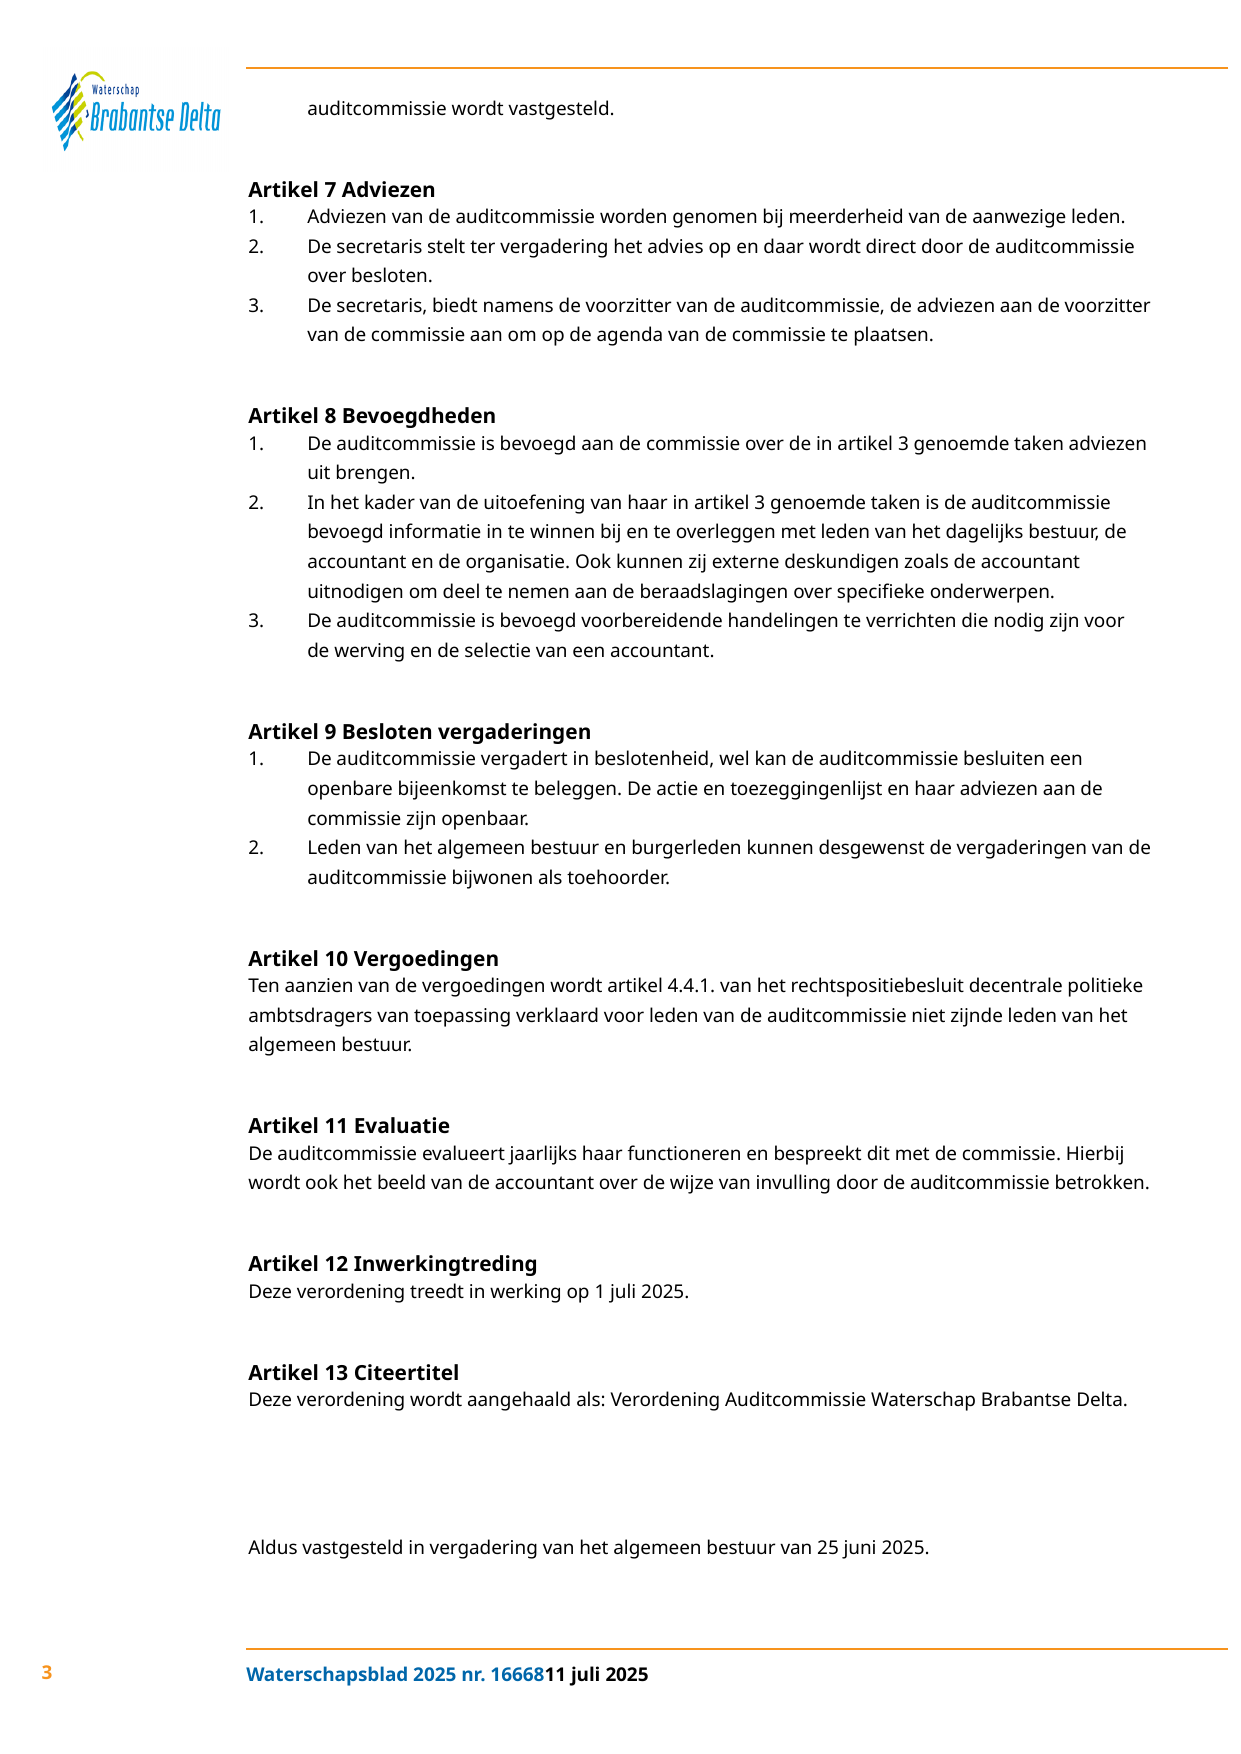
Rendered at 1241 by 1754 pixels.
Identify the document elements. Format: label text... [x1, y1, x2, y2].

text Artikel 10 Vergoedingen [248, 944, 1152, 972]
text Aldus vastgesteld in vergadering van het algemeen bestuur van 25 juni 2025. [248, 1534, 1152, 1560]
text Artikel 12 Inwerkingtreding [248, 1249, 1152, 1278]
list De secretaris, biedt namens de voorzitter van de auditcommissie, de adviezen aan de voorzitter van de commissie aan om op de agenda van de commissie te plaatsen. [248, 292, 1152, 347]
list De auditcommissie vergadert in beslotenheid, wel kan de auditcommissie besluiten een openbare bijeenkomst te beleggen. De actie en toezeggingenlijst en haar adviezen aan de commissie zijn openbaar. [248, 746, 1152, 830]
text Artikel 8 Bevoegdheden [248, 402, 1152, 430]
list De auditcommissie is bevoegd voorbereidende handelingen te verrichten die nodig zijn voor de werving en de selectie van een accountant. [248, 607, 1152, 663]
text Deze verordening treedt in werking op 1 juli 2025. [248, 1278, 1152, 1304]
text Artikel 9 Besloten vergaderingen [248, 717, 1152, 746]
text De auditcommissie evalueert jaarlijks haar functioneren en bespreekt dit met de commissie. Hierbij wordt ook het beeld van de accountant over de wijze van invulling door de auditcommissie betrokken. [248, 1140, 1152, 1195]
list auditcommissie wordt vastgesteld. [248, 95, 1152, 121]
list De auditcommissie is bevoegd aan de commissie over de in artikel 3 genoemde taken adviezen uit brengen. [248, 430, 1152, 485]
text Deze verordening wordt aangehaald als: Verordening Auditcommissie Waterschap Brabantse Delta. [248, 1386, 1152, 1412]
picture [41, 47, 231, 172]
list Leden van het algemeen bestuur en burgerleden kunnen desgewenst de vergaderingen van de auditcommissie bijwonen als toehoorder. [248, 834, 1152, 889]
text Artikel 11 Evaluatie [248, 1111, 1152, 1140]
list De secretaris stelt ter vergadering het advies op en daar wordt direct door de auditcommissie over besloten. [248, 233, 1152, 288]
text Artikel 7 Adviezen [248, 175, 1152, 203]
list In het kader van de uitoefening van haar in artikel 3 genoemde taken is de auditcommissie bevoegd informatie in te winnen bij en te overleggen met leden van het dagelijks bestuur, de accountant en de organisatie. Ook kunnen zij externe deskundigen zoals de accountant uitnodigen om deel te nemen aan de beraadslagingen over specifieke onderwerpen. [248, 489, 1152, 604]
text Ten aanzien van de vergoedingen wordt artikel 4.4.1. van het rechtspositiebesluit decentrale politieke ambtsdragers van toepassing verklaard voor leden van de auditcommissie niet zijnde leden van het algemeen bestuur. [248, 972, 1152, 1057]
text Artikel 13 Citeertitel [248, 1358, 1152, 1386]
list Adviezen van de auditcommissie worden genomen bij meerderheid van de aanwezige leden. [248, 203, 1152, 229]
